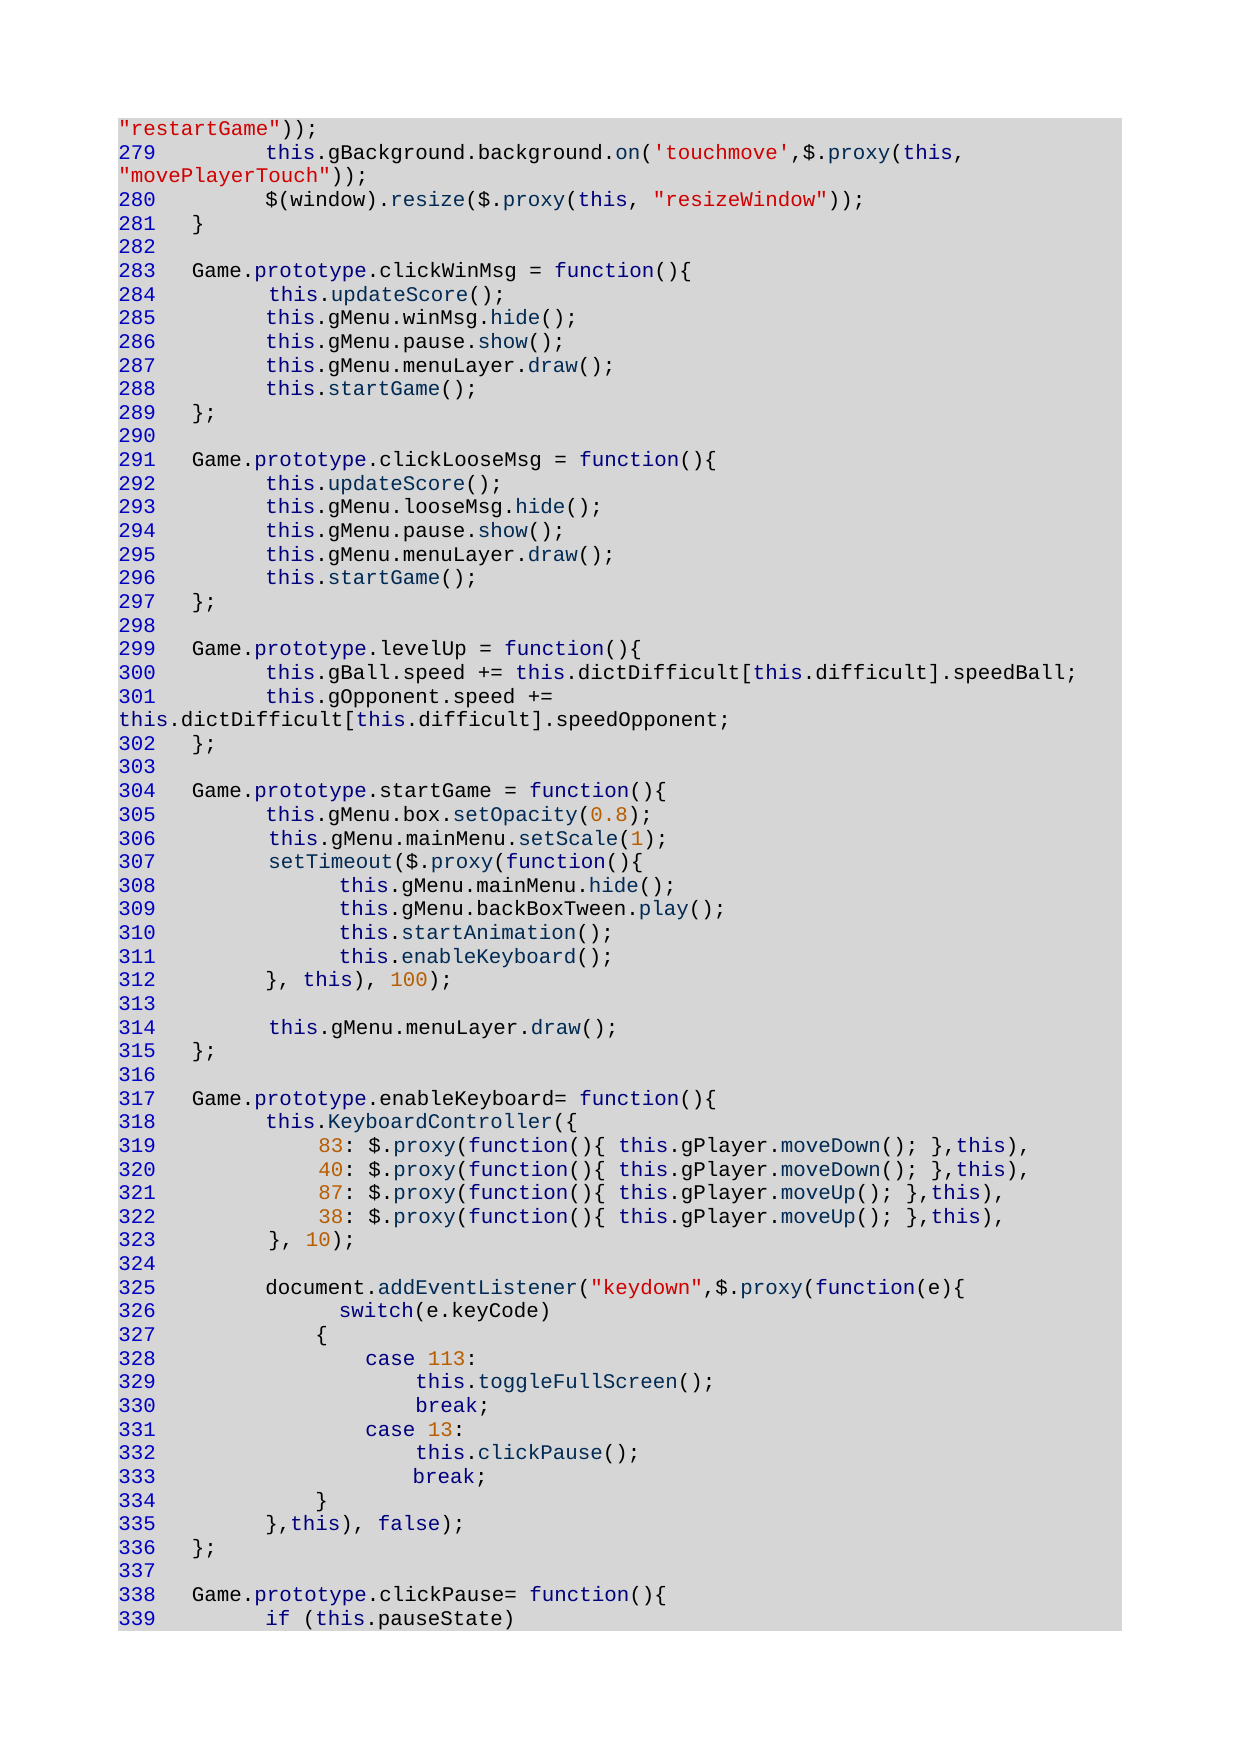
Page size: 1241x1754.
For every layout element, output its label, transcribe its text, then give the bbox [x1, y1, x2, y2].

text 281 } [118, 213, 1122, 236]
text 325 document.addEventListener("keydown",$.proxy(function(e){ [118, 1277, 1122, 1300]
text 309 this.gMenu.backBoxTween.play(); [118, 898, 1122, 922]
text 316 [118, 1064, 1122, 1088]
text 311 this.enableKeyboard(); [118, 946, 1122, 969]
text 323 }, 10); [118, 1229, 1122, 1253]
text 303 [118, 757, 1122, 780]
text 326 switch(e.keyCode) [118, 1300, 1122, 1324]
text 280 $(window).resize($.proxy(this, "resizeWindow")); [118, 189, 1122, 213]
text 337 [118, 1561, 1122, 1584]
text 284 this.updateScore(); [118, 284, 1122, 307]
text 335 },this), false); [118, 1513, 1122, 1537]
text 329 this.toggleFullScreen(); [118, 1371, 1122, 1395]
text 315 }; [118, 1040, 1122, 1064]
text 306 this.gMenu.mainMenu.setScale(1); [118, 827, 1122, 851]
text 338 Game.prototype.clickPause= function(){ [118, 1584, 1122, 1608]
text 330 break; [118, 1395, 1122, 1419]
text 331 case 13: [118, 1419, 1122, 1442]
text 310 this.startAnimation(); [118, 922, 1122, 946]
text 302 }; [118, 733, 1122, 757]
text 324 [118, 1253, 1122, 1277]
text 298 [118, 615, 1122, 638]
text 328 case 113: [118, 1348, 1122, 1371]
text 334 } [118, 1489, 1122, 1513]
text 291 Game.prototype.clickLooseMsg = function(){ [118, 449, 1122, 473]
text 285 this.gMenu.winMsg.hide(); [118, 307, 1122, 331]
text 296 this.startGame(); [118, 567, 1122, 591]
text 327 { [118, 1324, 1122, 1348]
text 307 setTimeout($.proxy(function(){ [118, 851, 1122, 875]
text 282 [118, 236, 1122, 260]
text 300 this.gBall.speed += this.dictDifficult[this.difficult].speedBall; [118, 662, 1122, 686]
text 297 }; [118, 591, 1122, 615]
text "restartGame")); [118, 118, 1122, 142]
text 286 this.gMenu.pause.show(); [118, 331, 1122, 354]
text 332 this.clickPause(); [118, 1442, 1122, 1466]
text 288 this.startGame(); [118, 378, 1122, 402]
text 320 40: $.proxy(function(){ this.gPlayer.moveDown(); },this), [118, 1158, 1122, 1182]
text 292 this.updateScore(); [118, 473, 1122, 496]
text 299 Game.prototype.levelUp = function(){ [118, 638, 1122, 662]
text 322 38: $.proxy(function(){ this.gPlayer.moveUp(); },this), [118, 1206, 1122, 1229]
text 304 Game.prototype.startGame = function(){ [118, 780, 1122, 804]
text 305 this.gMenu.box.setOpacity(0.8); [118, 804, 1122, 827]
text 289 }; [118, 402, 1122, 426]
text 287 this.gMenu.menuLayer.draw(); [118, 354, 1122, 378]
text 317 Game.prototype.enableKeyboard= function(){ [118, 1088, 1122, 1111]
text 336 }; [118, 1537, 1122, 1561]
text 319 83: $.proxy(function(){ this.gPlayer.moveDown(); },this), [118, 1135, 1122, 1158]
text 314 this.gMenu.menuLayer.draw(); [118, 1017, 1122, 1040]
text 308 this.gMenu.mainMenu.hide(); [118, 875, 1122, 898]
text 313 [118, 993, 1122, 1017]
text 339 if (this.pauseState) [118, 1608, 1122, 1631]
text 318 this.KeyboardController({ [118, 1111, 1122, 1135]
text 294 this.gMenu.pause.show(); [118, 520, 1122, 544]
text 283 Game.prototype.clickWinMsg = function(){ [118, 260, 1122, 284]
text 333 break; [118, 1466, 1122, 1489]
text 301 this.gOpponent.speed += this.dictDifficult[this.difficult].speedOpponent; [118, 686, 1122, 733]
text 279 this.gBackground.background.on('touchmove',$.proxy(this, "movePlayerTouch")); [118, 142, 1122, 189]
text 293 this.gMenu.looseMsg.hide(); [118, 496, 1122, 520]
text 295 this.gMenu.menuLayer.draw(); [118, 544, 1122, 567]
text 321 87: $.proxy(function(){ this.gPlayer.moveUp(); },this), [118, 1182, 1122, 1206]
text 312 }, this), 100); [118, 969, 1122, 993]
text 290 [118, 426, 1122, 449]
